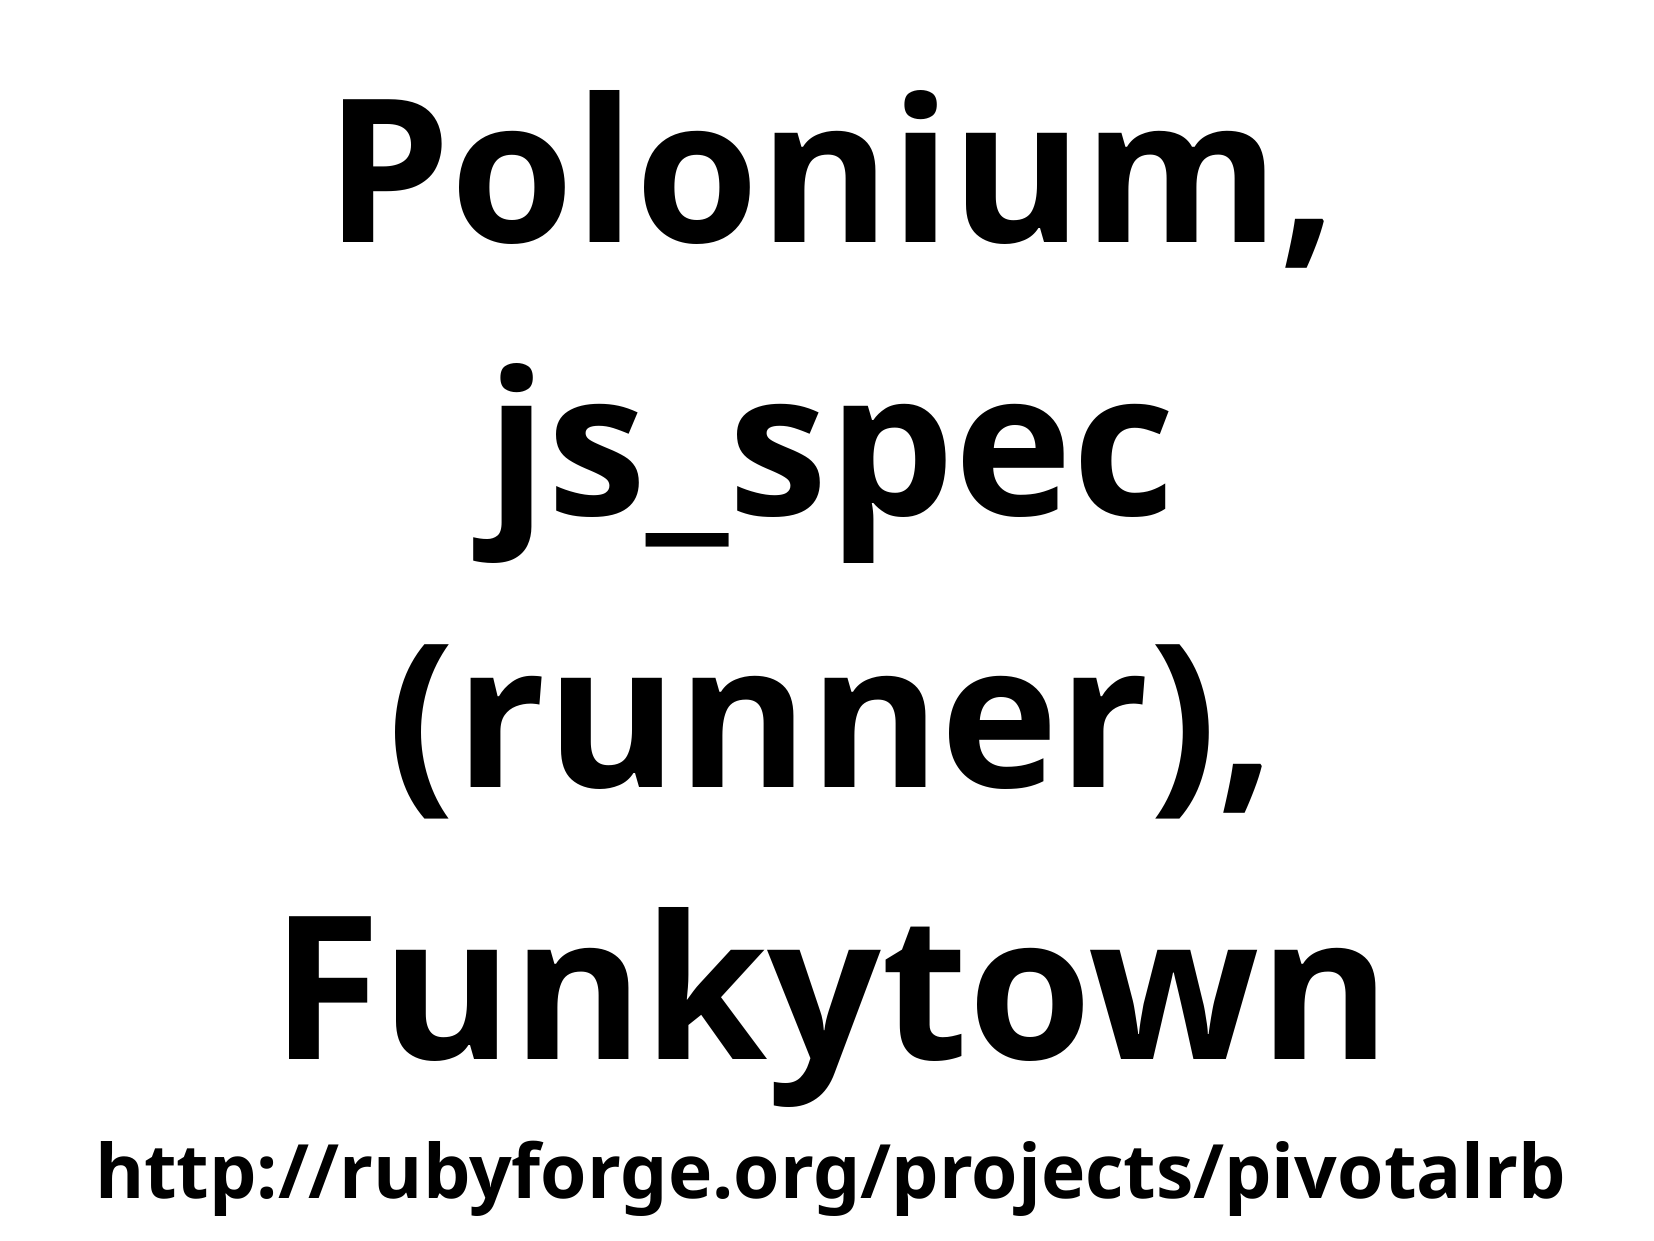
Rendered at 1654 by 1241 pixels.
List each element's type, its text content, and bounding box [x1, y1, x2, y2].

title Polonium, js_spec (runner), Funkytown http://rubyforge.org/projects/pivotalrb [87, 49, 1576, 1201]
